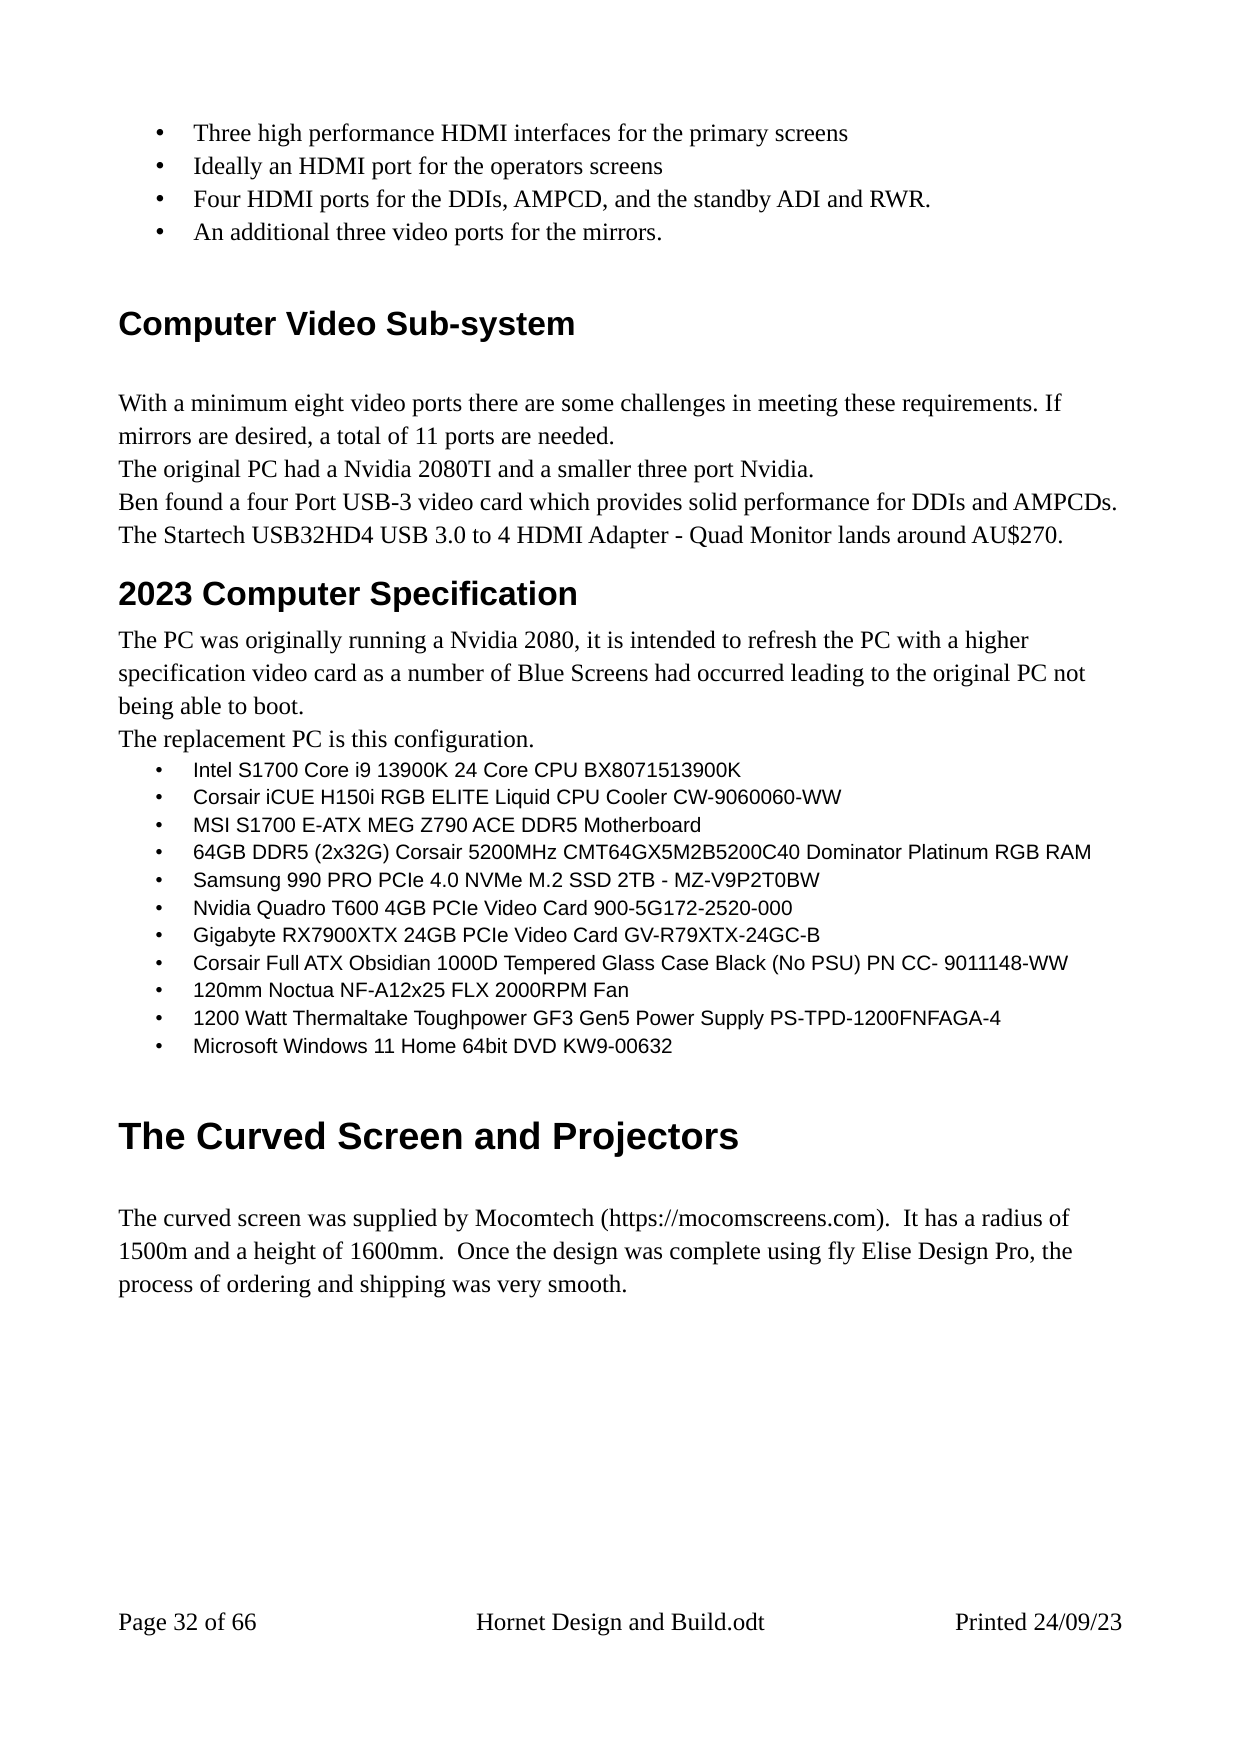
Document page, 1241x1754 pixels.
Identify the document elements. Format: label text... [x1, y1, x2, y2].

list Corsair Full ATX Obsidian 1000D Tempered Glass Case Black (No PSU) PN CC- 9011148-WW [155, 951, 1122, 975]
text The PC was originally running a Nvidia 2080, it is intended to refresh the PC with a higher specification video card as a number of Blue Screens had occurred leading to the original PC not being able to boot. [118, 625, 1122, 720]
list 64GB DDR5 (2x32G) Corsair 5200MHz CMT64GX5M2B5200C40 Dominator Platinum RGB RAM [155, 840, 1122, 864]
list Microsoft Windows 11 Home 64bit DVD KW9-00632 [155, 1033, 1122, 1057]
list Three high performance HDMI interfaces for the primary screens [156, 118, 1122, 147]
list 120mm Noctua NF-A12x25 FLX 2000RPM Fan [155, 978, 1122, 1002]
subtitle The Curved Screen and Projectors [118, 1113, 1122, 1157]
list Samsung 990 PRO PCIe 4.0 NVMe M.2 SSD 2TB - MZ-V9P2T0BW [155, 868, 1122, 892]
text The original PC had a Nvidia 2080TI and a smaller three port Nvidia. [118, 454, 1122, 483]
list Gigabyte RX7900XTX 24GB PCIe Video Card GV-R79XTX-24GC-B [155, 923, 1122, 947]
list An additional three video ports for the mirrors. [156, 217, 1122, 246]
list MSI S1700 E-ATX MEG Z790 ACE DDR5 Motherboard [155, 813, 1122, 837]
list Intel S1700 Core i9 13900K 24 Core CPU BX8071513900K [155, 757, 1122, 781]
list Nvidia Quadro T600 4GB PCIe Video Card 900-5G172-2520-000 [155, 895, 1122, 919]
list Corsair iCUE H150i RGB ELITE Liquid CPU Cooler CW-9060060-WW [155, 785, 1122, 809]
text The curved screen was supplied by Mocomtech (https://mocomscreens.com). It has a radius of 1500m and a height of 1600mm. Once the design was complete using fly Elise Design Pro, the process of ordering and shipping was very smooth. [118, 1203, 1122, 1297]
list Four HDMI ports for the DDIs, AMPCD, and the standby ADI and RWR. [156, 184, 1122, 213]
text With a minimum eight video ports there are some challenges in meeting these requirements. If mirrors are desired, a total of 11 ports are needed. [118, 388, 1122, 450]
text The replacement PC is this configuration. [118, 724, 1122, 753]
subtitle 2023 Computer Specification [118, 574, 1122, 613]
subtitle Computer Video Sub-system [118, 304, 1122, 343]
text Ben found a four Port USB-3 video card which provides solid performance for DDIs and AMPCDs. The Startech USB32HD4 USB 3.0 to 4 HDMI Adapter - Quad Monitor lands around AU$270. [118, 487, 1122, 549]
list Ideally an HDMI port for the operators screens [156, 151, 1122, 180]
list 1200 Watt Thermaltake Toughpower GF3 Gen5 Power Supply PS-TPD-1200FNFAGA-4 [155, 1006, 1122, 1030]
